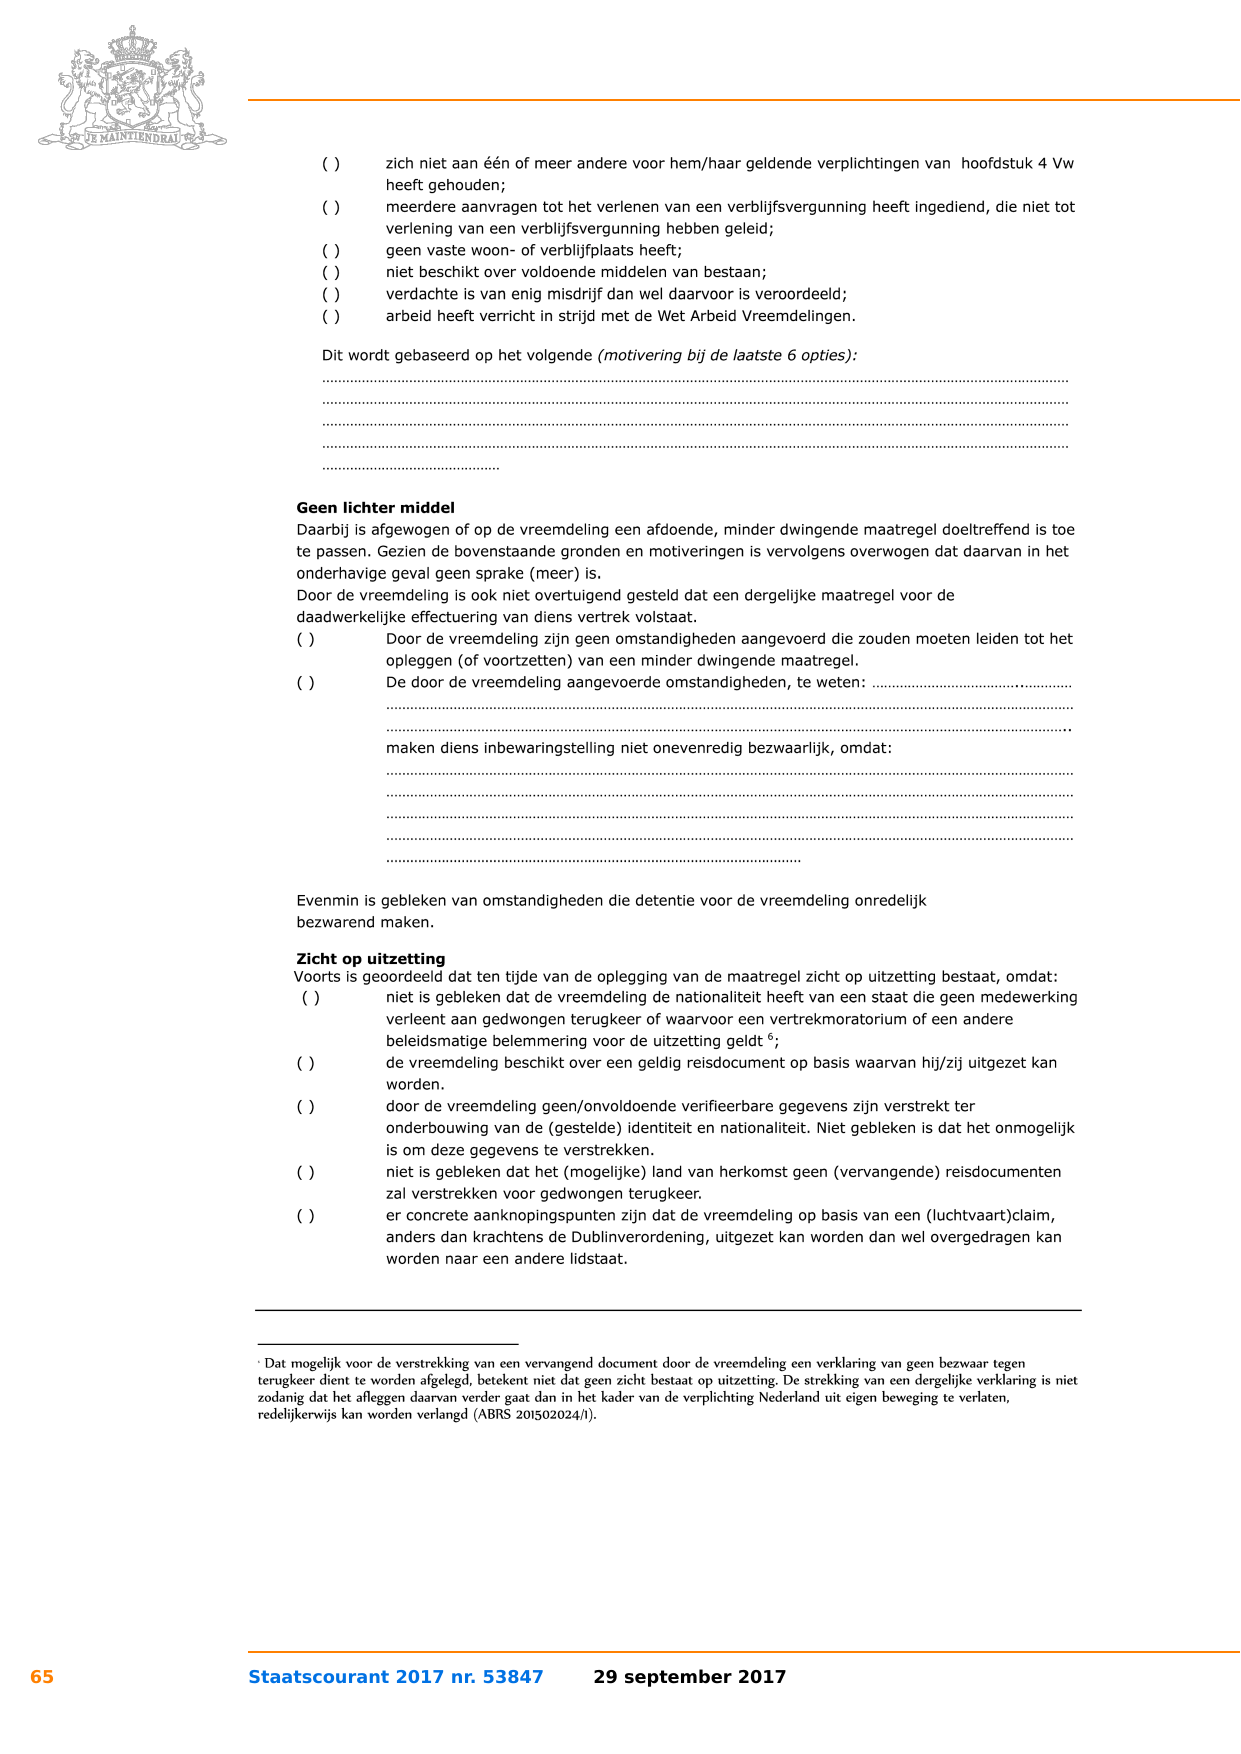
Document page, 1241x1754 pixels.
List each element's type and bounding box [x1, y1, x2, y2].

picture [248, 151, 1134, 1428]
picture [38, 25, 227, 150]
